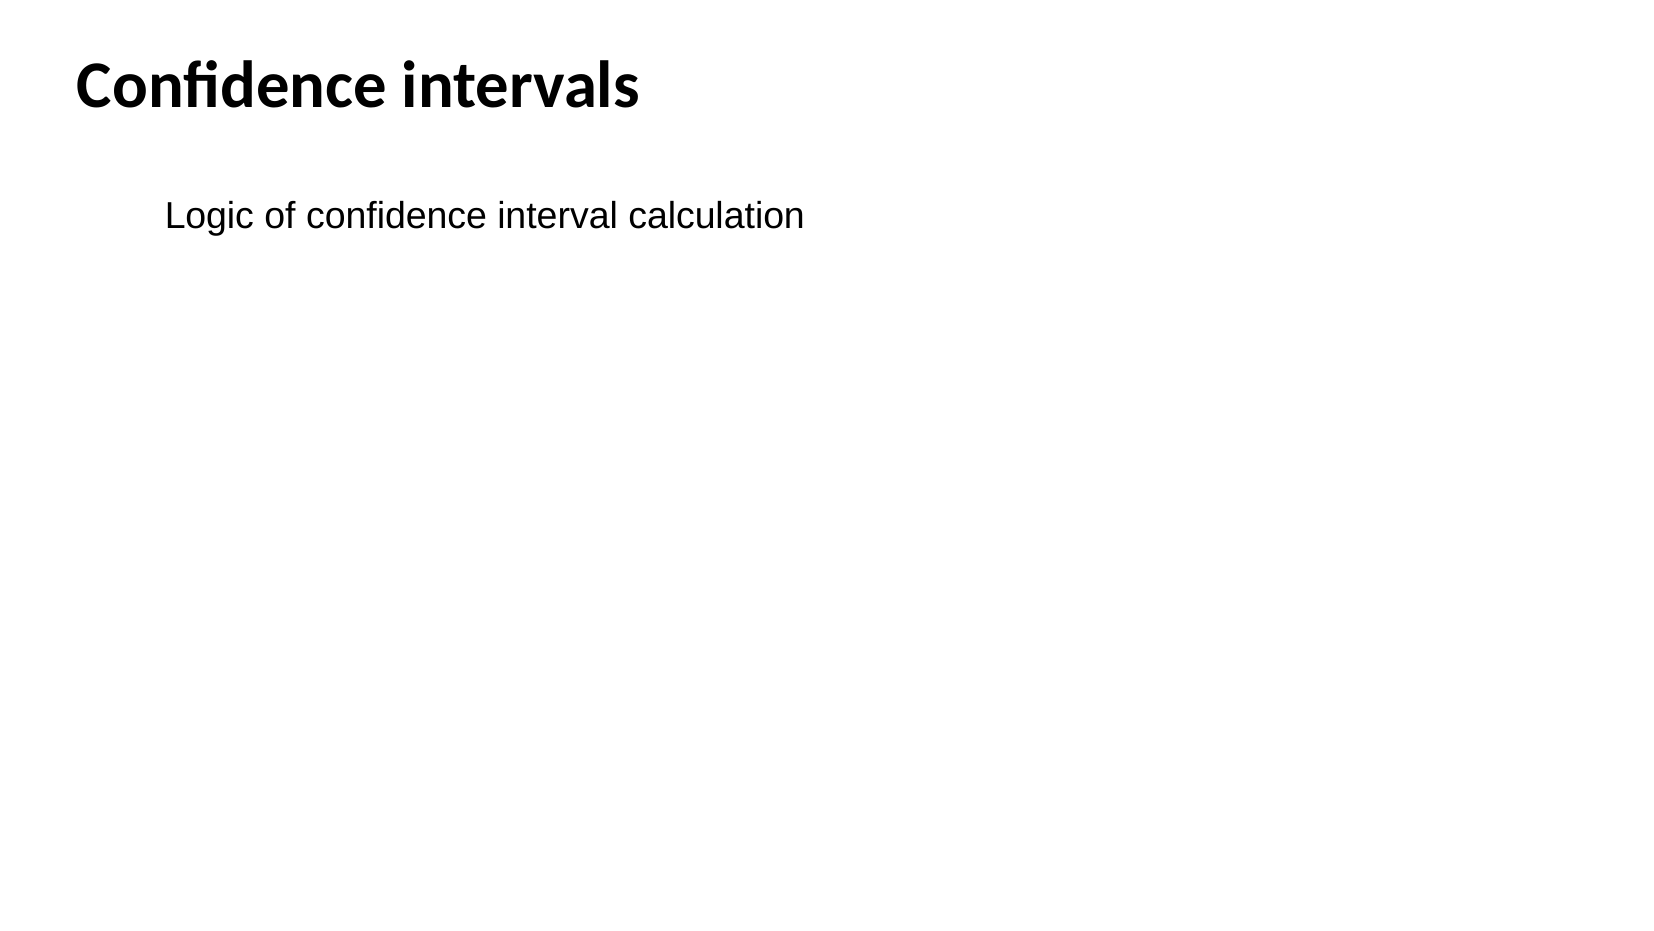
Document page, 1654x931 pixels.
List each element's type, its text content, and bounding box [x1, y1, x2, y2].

text_box Logic of confidence interval calculation [150, 187, 1163, 497]
title Confidence intervals [76, 13, 1565, 169]
